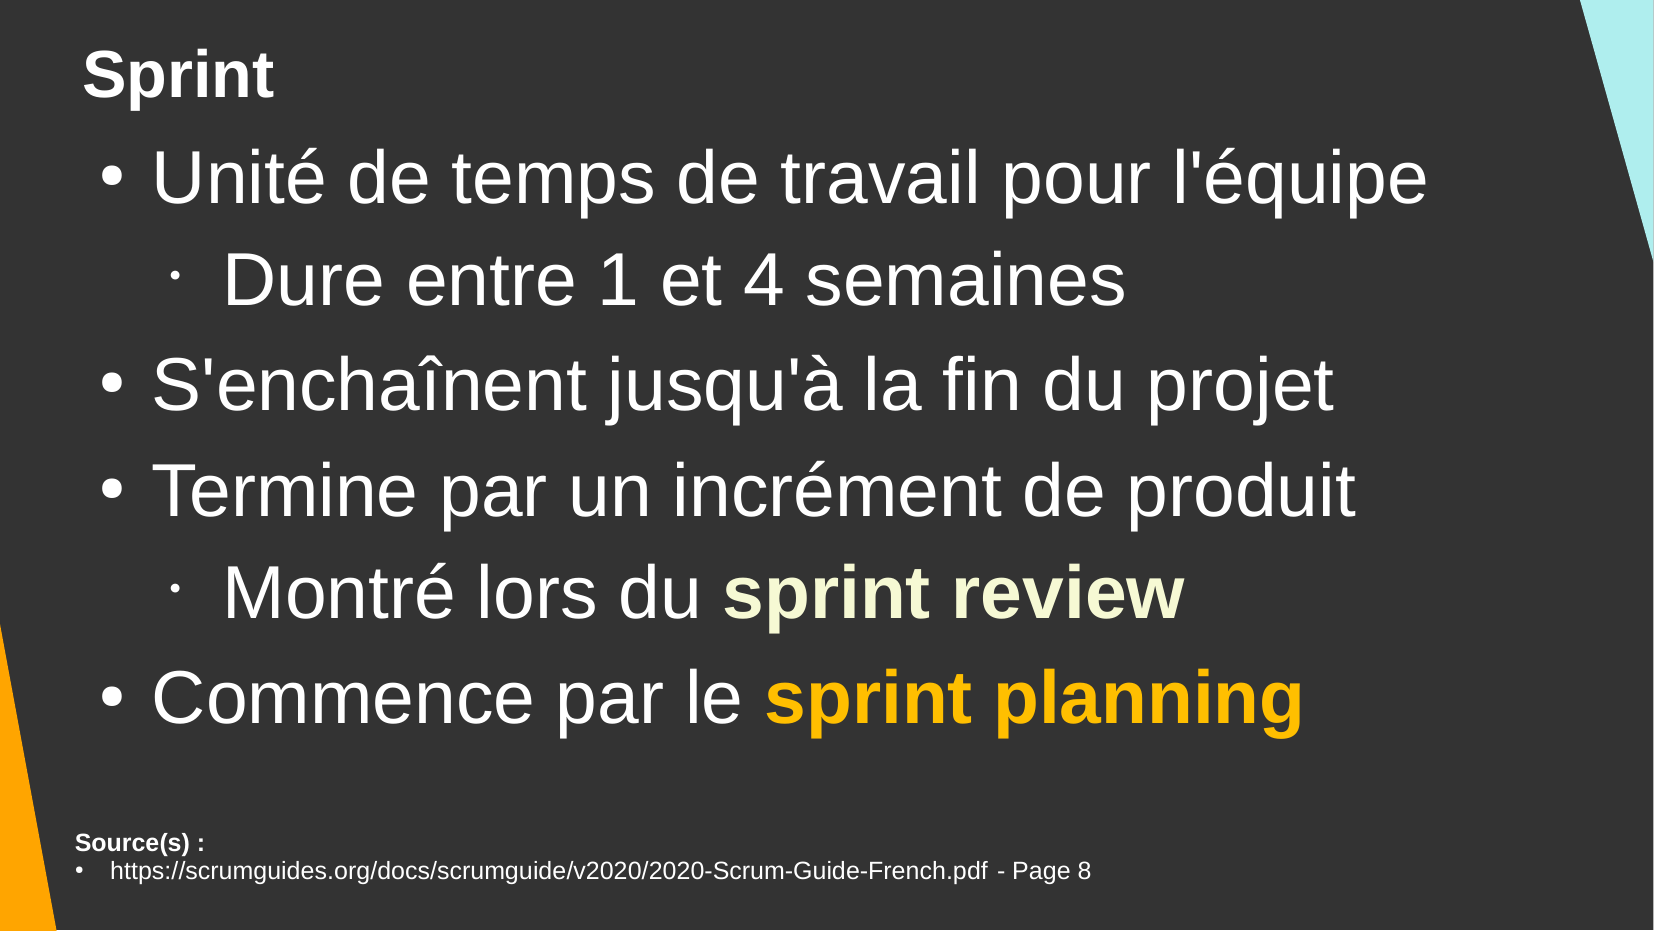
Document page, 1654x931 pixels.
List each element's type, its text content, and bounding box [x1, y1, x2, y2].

title Sprint [82, 37, 1571, 122]
list Unité de temps de travail pour l'équipe Dure entre 1 et 4 semaines S'enchaînent jusqu'à la fin du projet Termine par un incrément de produit Montré lors du sprint review Commence par le sprint planning [80, 135, 1620, 777]
text_box [0, 624, 57, 931]
text_box Source(s) : https://scrumguides.org/docs/scrumguide/v2020/2020-Scrum-Guide-French.pdf - Page 8 [60, 821, 1546, 921]
text_box [1579, 0, 1654, 265]
